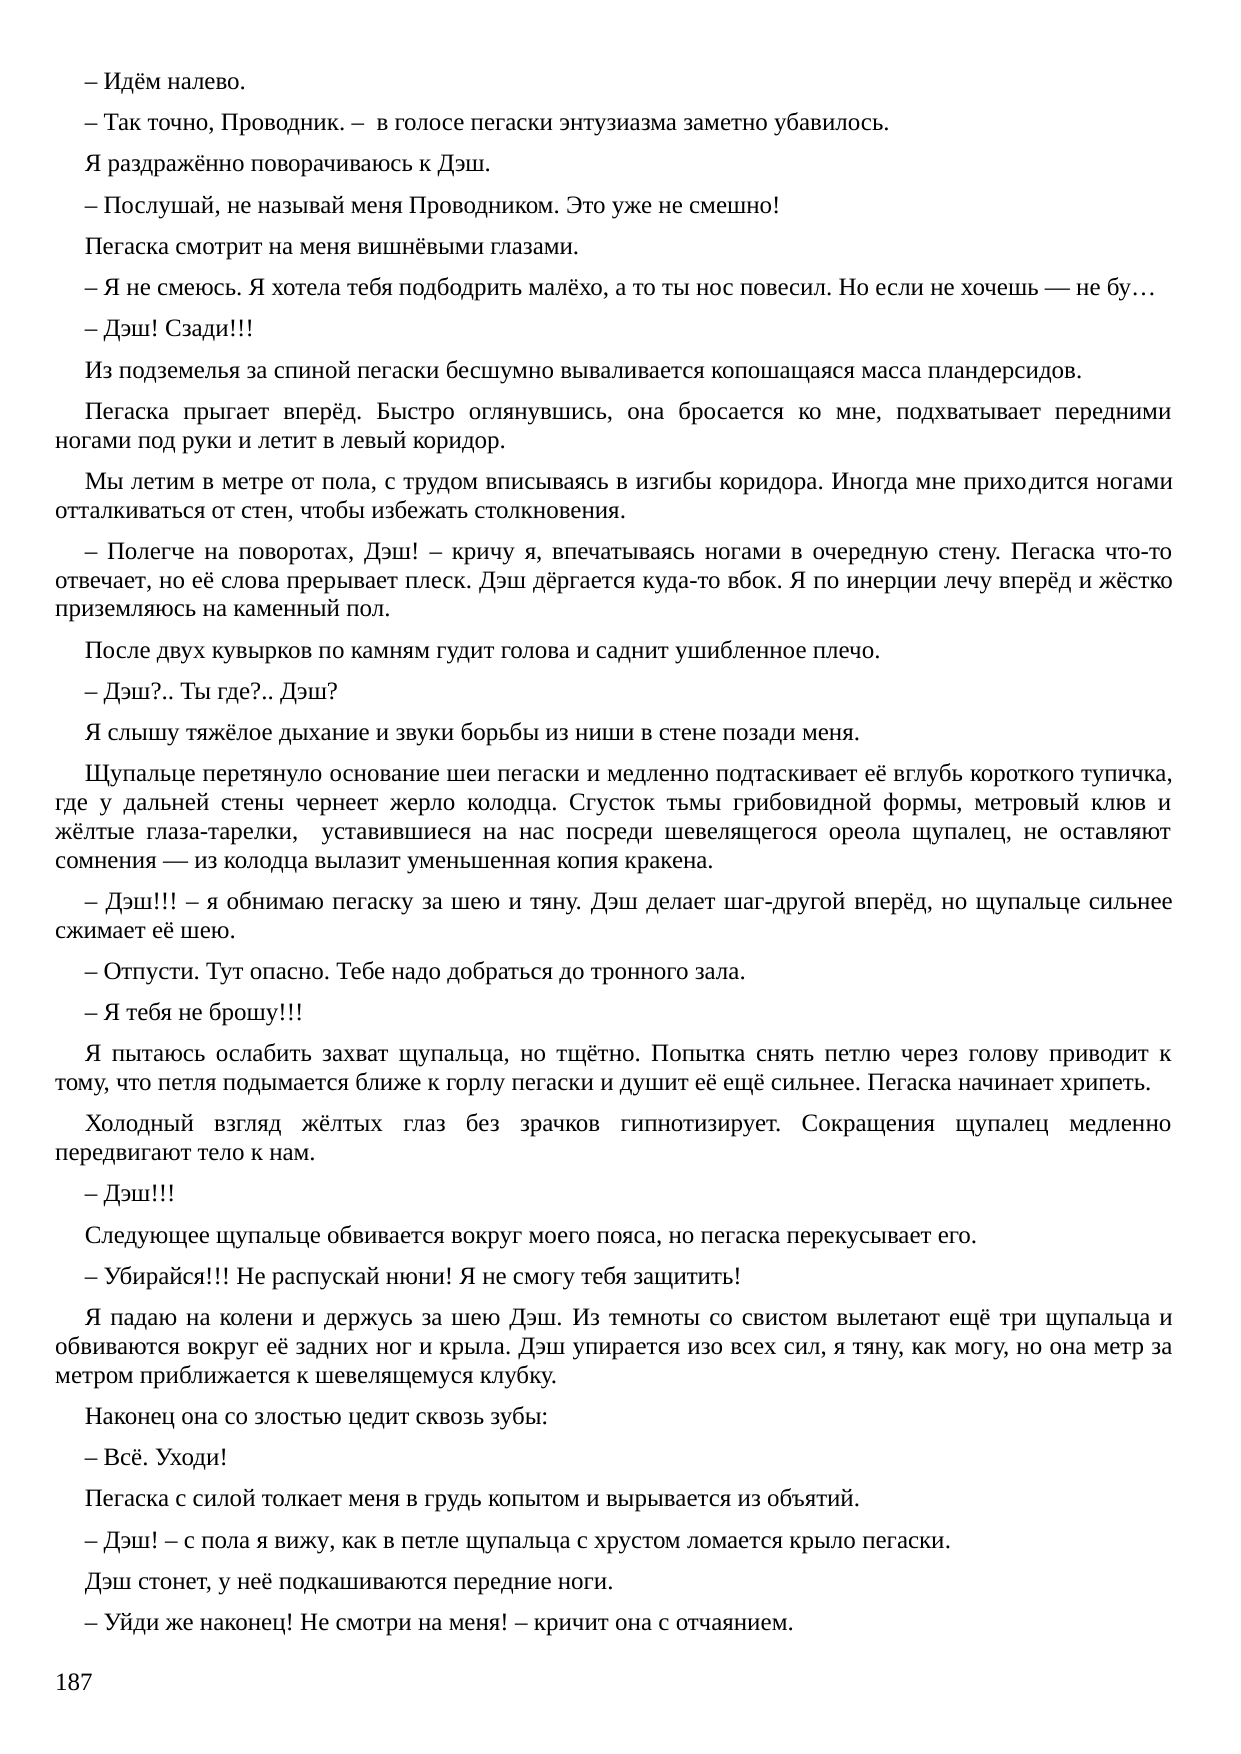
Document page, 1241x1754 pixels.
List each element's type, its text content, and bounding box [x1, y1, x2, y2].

text Я падаю на колени и держусь за шею Дэш. Из темноты со свистом вылетают ещё три щупальца и обвиваются вокруг её задних ног и крыла. Дэш упирается изо всех сил, я тяну, как могу, но она метр за метром приближается к шевелящемуся клубку. [55, 1302, 1173, 1388]
text Щупальце перетянуло основание шеи пегаски и медленно подтаскивает её вглубь короткого тупичка, где у дальней стены чернеет жерло колодца. Сгусток тьмы грибовидной формы, метровый клюв и жёлтые глаза-тарелки, уставившиеся на нас посреди шевелящегося ореола щупалец, не оставляют сомнения — из колодца вылазит уменьшенная копия кракена. [55, 758, 1173, 873]
text Пегаска прыгает вперёд. Быстро оглянувшись, она бросается ко мне, подхватывает передними ногами под руки и летит в левый коридор. [55, 396, 1173, 453]
text Мы летим в метре от пола, с трудом вписываясь в изгибы коридора. Иногда мне приходится ногами отталкиваться от стен, чтобы избежать столкновения. [55, 466, 1173, 523]
text – Идём налево. [55, 66, 1173, 95]
text – Послушай, не называй меня Проводником. Это уже не смешно! [55, 190, 1173, 218]
text – Дэш!!! – я обнимаю пегаску за шею и тяну. Дэш делает шаг-другой вперёд, но щупальце сильнее сжимает её шею. [55, 886, 1173, 943]
text Я слышу тяжёлое дыхание и звуки борьбы из ниши в стене позади меня. [55, 717, 1173, 746]
text Я пытаюсь ослабить захват щупальца, но тщётно. Попытка снять петлю через голову приводит к тому, что петля подымается ближе к горлу пегаски и душит её ещё сильнее. Пегаска начинает хрипеть. [55, 1038, 1173, 1096]
text Следующее щупальце обвивается вокруг моего пояса, но пегаска перекусывает его. [55, 1220, 1173, 1248]
text – Дэш! – с пола я вижу, как в петле щупальца с хрустом ломается крыло пегаски. [55, 1525, 1173, 1553]
text – Отпусти. Тут опасно. Тебе надо добраться до тронного зала. [55, 956, 1173, 985]
text После двух кувырков по камням гудит голова и саднит ушибленное плечо. [55, 635, 1173, 663]
text – Убирайся!!! Не распускай нюни! Я не смогу тебя защитить! [55, 1261, 1173, 1290]
text Наконец она со злостью цедит сквозь зубы: [55, 1401, 1173, 1430]
text – Полегче на поворотах, Дэш! – кричу я, впечатываясь ногами в очередную стену. Пегаска что-то отвечает, но её слова прерывает плеск. Дэш дёргается куда-то вбок. Я по инерции лечу вперёд и жёстко приземляюсь на каменный пол. [55, 536, 1173, 622]
text – Дэш! Сзади!!! [55, 313, 1173, 342]
text Дэш стонет, у неё подкашиваются передние ноги. [55, 1566, 1173, 1595]
text Пегаска с силой толкает меня в грудь копытом и вырывается из объятий. [55, 1483, 1173, 1512]
text Холодный взгляд жёлтых глаз без зрачков гипнотизирует. Сокращения щупалец медленно передвигают тело к нам. [55, 1108, 1173, 1166]
text Из подземелья за спиной пегаски бесшумно вываливается копошащаяся масса пландерсидов. [55, 355, 1173, 383]
text – Дэш?.. Ты где?.. Дэш? [55, 676, 1173, 705]
text – Так точно, Проводник. – в голосе пегаски энтузиазма заметно убавилось. [55, 107, 1173, 136]
text – Я не смеюсь. Я хотела тебя подбодрить малёхо, а то ты нос повесил. Но если не хочешь — не бу… [55, 272, 1173, 301]
text – Уйди же наконец! Не смотри на меня! – кричит она с отчаянием. [55, 1607, 1173, 1636]
text – Всё. Уходи! [55, 1442, 1173, 1471]
text Пегаска смотрит на меня вишнёвыми глазами. [55, 231, 1173, 260]
text – Я тебя не брошу!!! [55, 997, 1173, 1026]
text – Дэш!!! [55, 1178, 1173, 1207]
text Я раздражённо поворачиваюсь к Дэш. [55, 148, 1173, 177]
